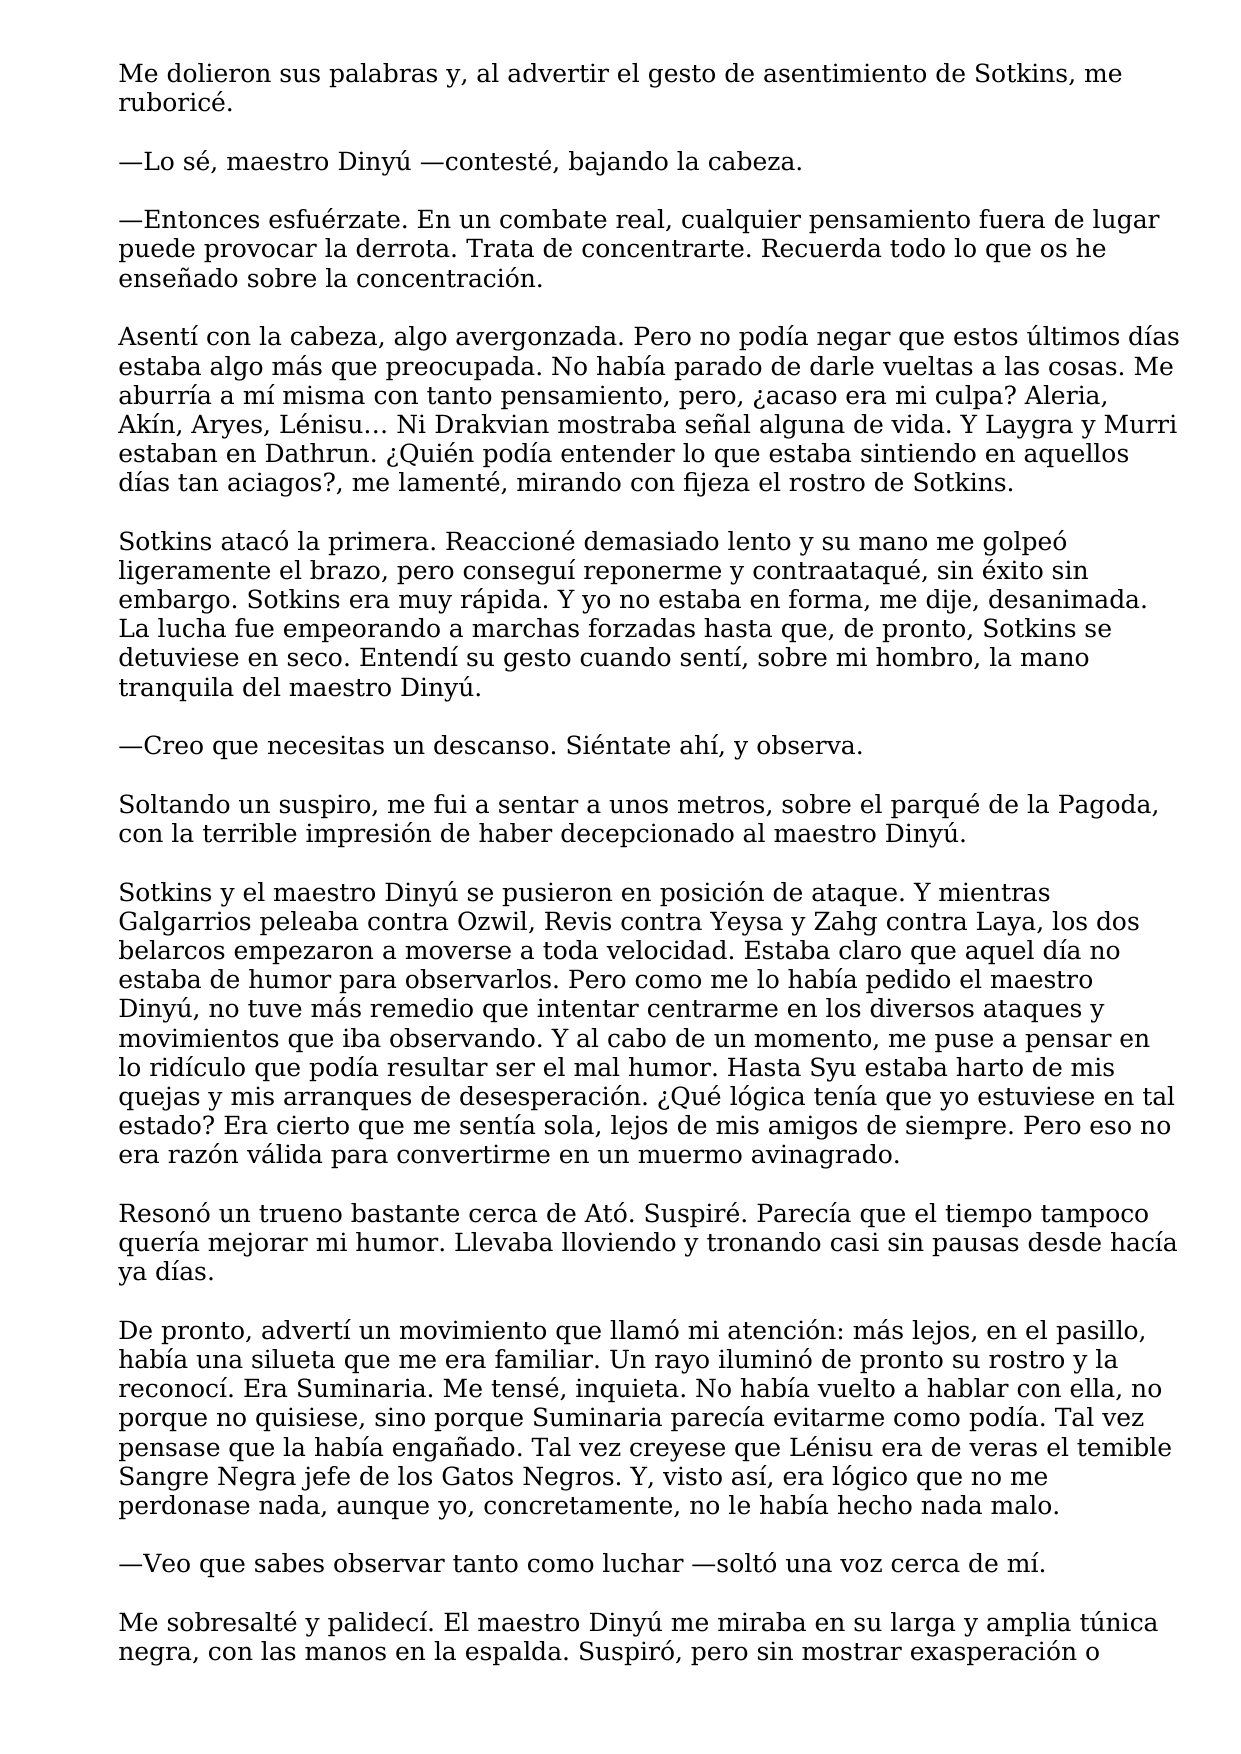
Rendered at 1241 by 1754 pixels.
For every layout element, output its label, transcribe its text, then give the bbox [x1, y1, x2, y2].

text Resonó un trueno bastante cerca de Ató. Suspiré. Parecía que el tiempo tampoco quería mejorar mi humor. Llevaba lloviendo y tronando casi sin pausas desde hacía ya días. [118, 1199, 1181, 1287]
text Me sobresalté y palidecí. El maestro Dinyú me miraba en su larga y amplia túnica negra, con las manos en la espalda. Suspiró, pero sin mostrar exasperación o [118, 1608, 1181, 1667]
text —Entonces esfuérzate. En un combate real, cualquier pensamiento fuera de lugar puede provocar la derrota. Trata de concentrarte. Recuerda todo lo que os he enseñado sobre la concentración. [118, 206, 1181, 293]
text —Veo que sabes observar tanto como luchar —soltó una voz cerca de mí. [118, 1550, 1181, 1579]
text Asentí con la cabeza, algo avergonzada. Pero no podía negar que estos últimos días estaba algo más que preocupada. No había parado de darle vueltas a las cosas. Me aburría a mí misma con tanto pensamiento, pero, ¿acaso era mi culpa? Aleria, Akín, Aryes, Lénisu… Ni Drakvian mostraba señal alguna de vida. Y Laygra y Murri estaban en Dathrun. ¿Quién podía entender lo que estaba sintiendo en aquellos días tan aciagos?, me lamenté, mirando con fijeza el rostro de Sotkins. [118, 322, 1181, 497]
text Sotkins y el maestro Dinyú se pusieron en posición de ataque. Y mientras Galgarrios peleaba contra Ozwil, Revis contra Yeysa y Zahg contra Laya, los dos belarcos empezaron a moverse a toda velocidad. Estaba claro que aquel día no estaba de humor para observarlos. Pero como me lo había pedido el maestro Dinyú, no tuve más remedio que intentar centrarme en los diversos ataques y movimientos que iba observando. Y al cabo de un momento, me puse a pensar en lo ridículo que podía resultar ser el mal humor. Hasta Syu estaba harto de mis quejas y mis arranques de desesperación. ¿Qué lógica tenía que yo estuviese en tal estado? Era cierto que me sentía sola, lejos de mis amigos de siempre. Pero eso no era razón válida para convertirme en un muermo avinagrado. [118, 878, 1181, 1169]
text De pronto, advertí un movimiento que llamó mi atención: más lejos, en el pasillo, había una silueta que me era familiar. Un rayo iluminó de pronto su rostro y la reconocí. Era Suminaria. Me tensé, inquieta. No había vuelto a hablar con ella, no porque no quisiese, sino porque Suminaria parecía evitarme como podía. Tal vez pensase que la había engañado. Tal vez creyese que Lénisu era de veras el temible Sangre Negra jefe de los Gatos Negros. Y, visto así, era lógico que no me perdonase nada, aunque yo, concretamente, no le había hecho nada malo. [118, 1316, 1181, 1520]
text Soltando un suspiro, me fui a sentar a unos metros, sobre el parqué de la Pagoda, con la terrible impresión de haber decepcionado al maestro Dinyú. [118, 790, 1181, 848]
text Sotkins atacó la primera. Reaccioné demasiado lento y su mano me golpeó ligeramente el brazo, pero conseguí reponerme y contraataqué, sin éxito sin embargo. Sotkins era muy rápida. Y yo no estaba en forma, me dije, desanimada. La lucha fue empeorando a marchas forzadas hasta que, de pronto, Sotkins se detuviese en seco. Entendí su gesto cuando sentí, sobre mi hombro, la mano tranquila del maestro Dinyú. [118, 527, 1181, 702]
text —Creo que necesitas un descanso. Siéntate ahí, y observa. [118, 731, 1181, 761]
text Me dolieron sus palabras y, al advertir el gesto de asentimiento de Sotkins, me ruboricé. [118, 59, 1181, 117]
text —Lo sé, maestro Dinyú —contesté, bajando la cabeza. [118, 147, 1181, 176]
